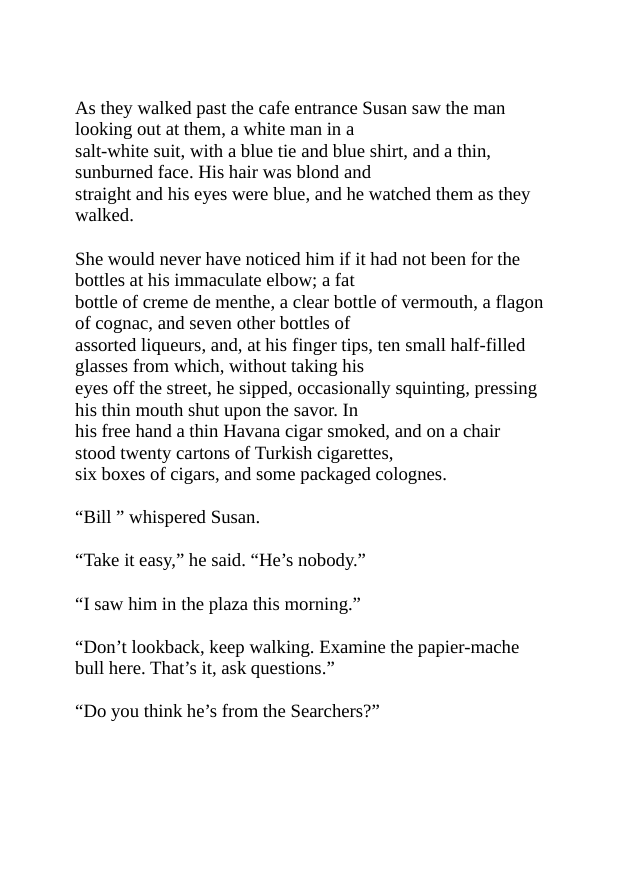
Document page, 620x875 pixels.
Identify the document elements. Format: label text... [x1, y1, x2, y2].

text As they walked past the cafe entrance Susan saw the man looking out at them, a white man in a salt-white suit, with a blue tie and blue shirt, and a thin, sunburned face. His hair was blond and straight and his eyes were blue, and he watched them as they walked. She would never have noticed him if it had not been for the bottles at his immaculate elbow; a fat bottle of creme de menthe, a clear bottle of vermouth, a flagon of cognac, and seven other bottles of assorted liqueurs, and, at his finger tips, ten small half-filled glasses from which, without taking his eyes off the street, he sipped, occasionally squinting, pressing his thin mouth shut upon the savor. In his free hand a thin Havana cigar smoked, and on a chair stood twenty cartons of Turkish cigarettes, six boxes of cigars, and some packaged colognes. “Bill ” whispered Susan. “Take it easy,” he said. “He’s nobody.” “I saw him in the plaza this morning.” “Don’t lookback, keep walking. Examine the papier-mache bull here. That’s it, ask questions.” “Do you think he’s from the Searchers?” [75, 75, 544, 743]
